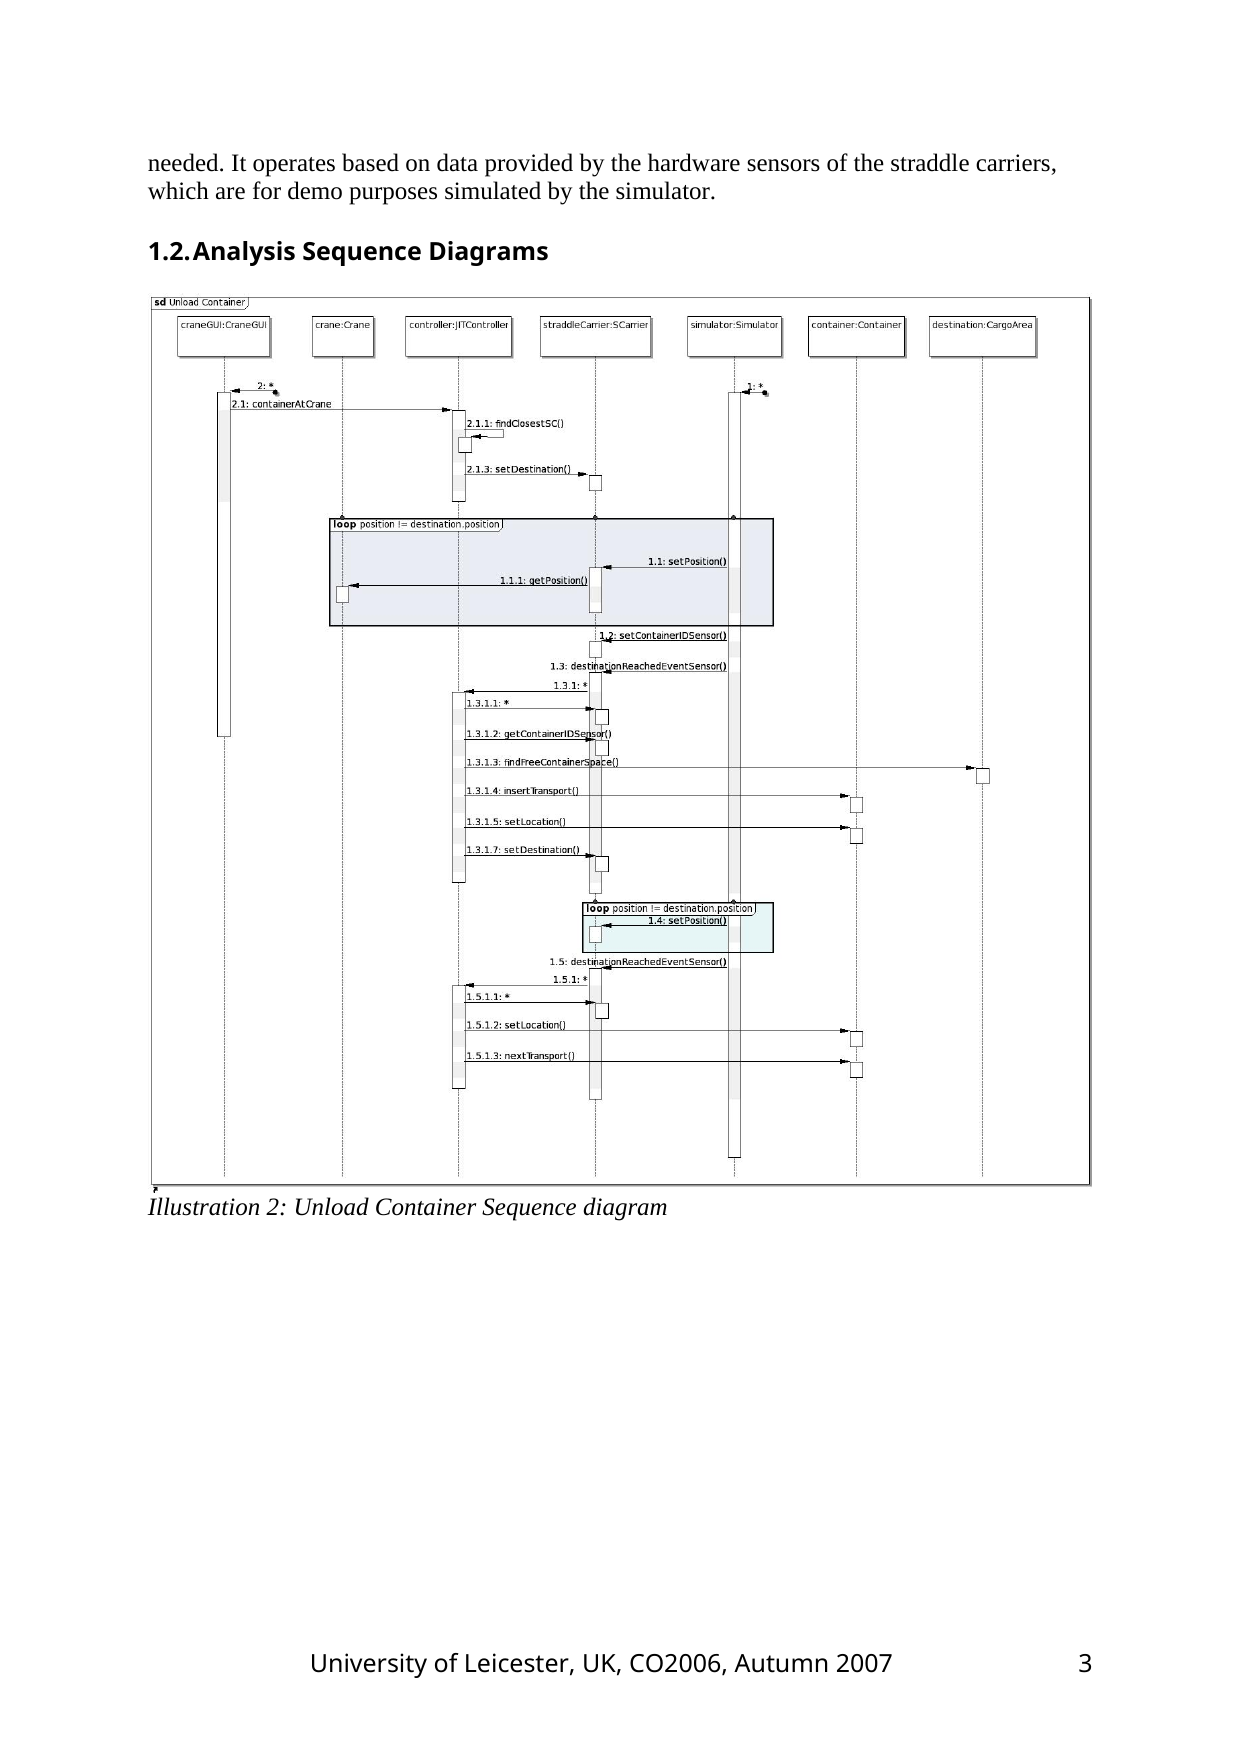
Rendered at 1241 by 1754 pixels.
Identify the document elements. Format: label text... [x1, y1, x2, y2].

picture [147, 293, 1093, 1193]
subtitle Analysis Sequence Diagrams [148, 234, 1092, 268]
text Illustration 2: Unload Container Sequence diagram [148, 1193, 1092, 1221]
text needed. It operates based on data provided by the hardware sensors of the straddle carriers, which are for demo purposes simulated by the simulator. [148, 148, 1092, 205]
